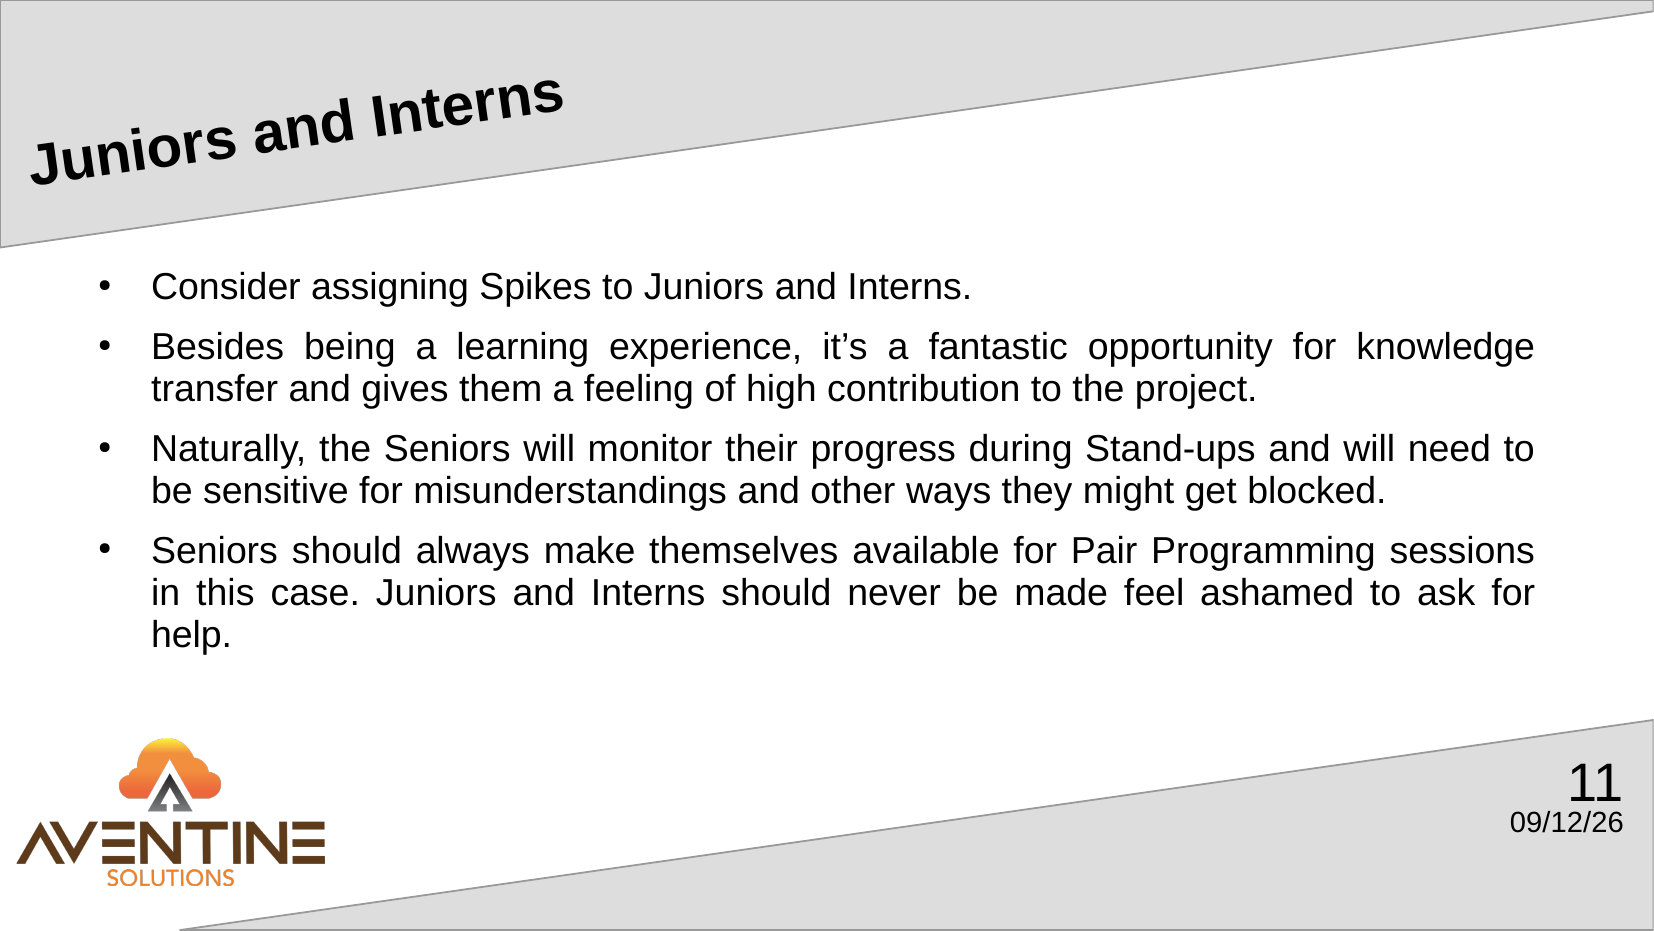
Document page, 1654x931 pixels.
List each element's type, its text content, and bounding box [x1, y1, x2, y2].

picture [15, 738, 325, 886]
title Juniors and Interns [21, 0, 1506, 276]
list Consider assigning Spikes to Juniors and Interns. Besides being a learning experience, it’s a fantastic opportunity for knowledge transfer and gives them a feeling of high contribution to the project. Naturally, the Seniors will monitor their progress during Stand-ups and will need to be sensitive for misunderstandings and other ways they might get blocked. Seniors should always make themselves available for Pair Programming sessions in this case. Juniors and Interns should never be made feel ashamed to ask for help. [80, 265, 1536, 806]
